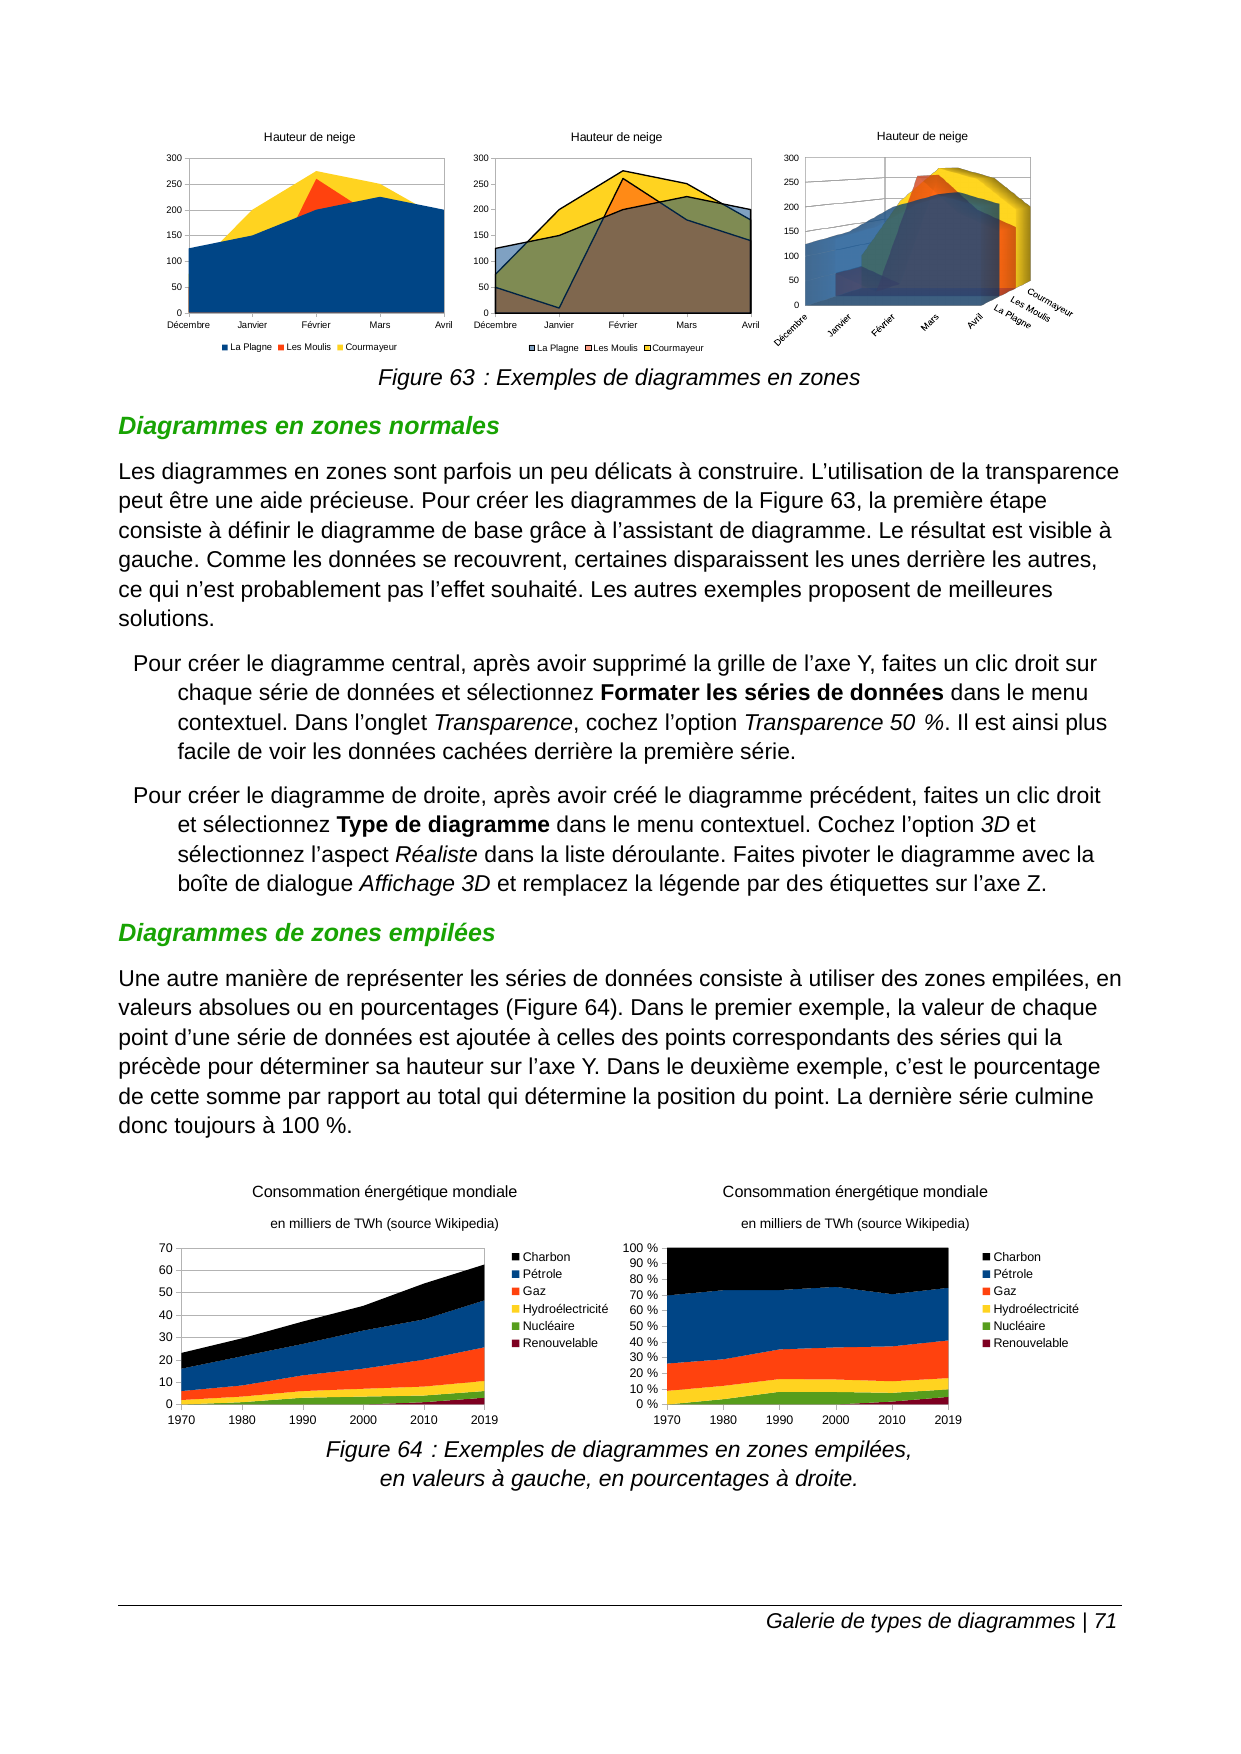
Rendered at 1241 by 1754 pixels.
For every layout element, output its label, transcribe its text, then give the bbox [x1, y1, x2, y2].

text Figure 64 : Exemples de diagrammes en zones empilées, en valeurs à gauche, en pourcentages à droite. [118, 1432, 1122, 1491]
subtitle Diagrammes de zones empilées [118, 917, 1122, 947]
subtitle Diagrammes en zones normales [118, 411, 1122, 440]
text Figure 63 : Exemples de diagrammes en zones [118, 360, 1122, 390]
text Les diagrammes en zones sont parfois un peu délicats à construire. L’utilisation de la transparence peut être une aide précieuse. Pour créer les diagrammes de la Figure 63, la première étape consiste à définir le diagramme de base grâce à l’assistant de diagramme. Le résultat est visible à gauche. Comme les données se recouvrent, certaines disparaissent les unes derrière les autres, ce qui n’est probablement pas l’effet souhaité. Les autres exemples proposent de meilleures solutions. [118, 455, 1122, 632]
text Une autre manière de représenter les séries de données consiste à utiliser des zones empilées, en valeurs absolues ou en pourcentages (Figure 64). Dans le premier exemple, la valeur de chaque point d’une série de données est ajoutée à celles des points correspondants des séries qui la précède pour déterminer sa hauteur sur l’axe Y. Dans le deuxième exemple, c’est le pourcentage de cette somme par rapport au total qui détermine la position du point. La dernière série culmine donc toujours à 100 %. [118, 962, 1122, 1138]
text Pour créer le diagramme central, après avoir supprimé la grille de l’axe Y, faites un clic droit sur chaque série de données et sélectionnez Formater les séries de données dans le menu contextuel. Dans l’onglet Transparence, cochez l’option Transparence 50 %. Il est ainsi plus facile de voir les données cachées derrière la première série. [133, 646, 1122, 764]
text Pour créer le diagramme de droite, après avoir créé le diagramme précédent, faites un clic droit et sélectionnez Type de diagramme dans le menu contextuel. Cochez l’option 3D et sélectionnez l’aspect Réaliste dans la liste déroulante. Faites pivoter le diagramme avec la boîte de dialogue Affichage 3D et remplacez la légende par des étiquettes sur l’axe Z. [133, 779, 1122, 897]
